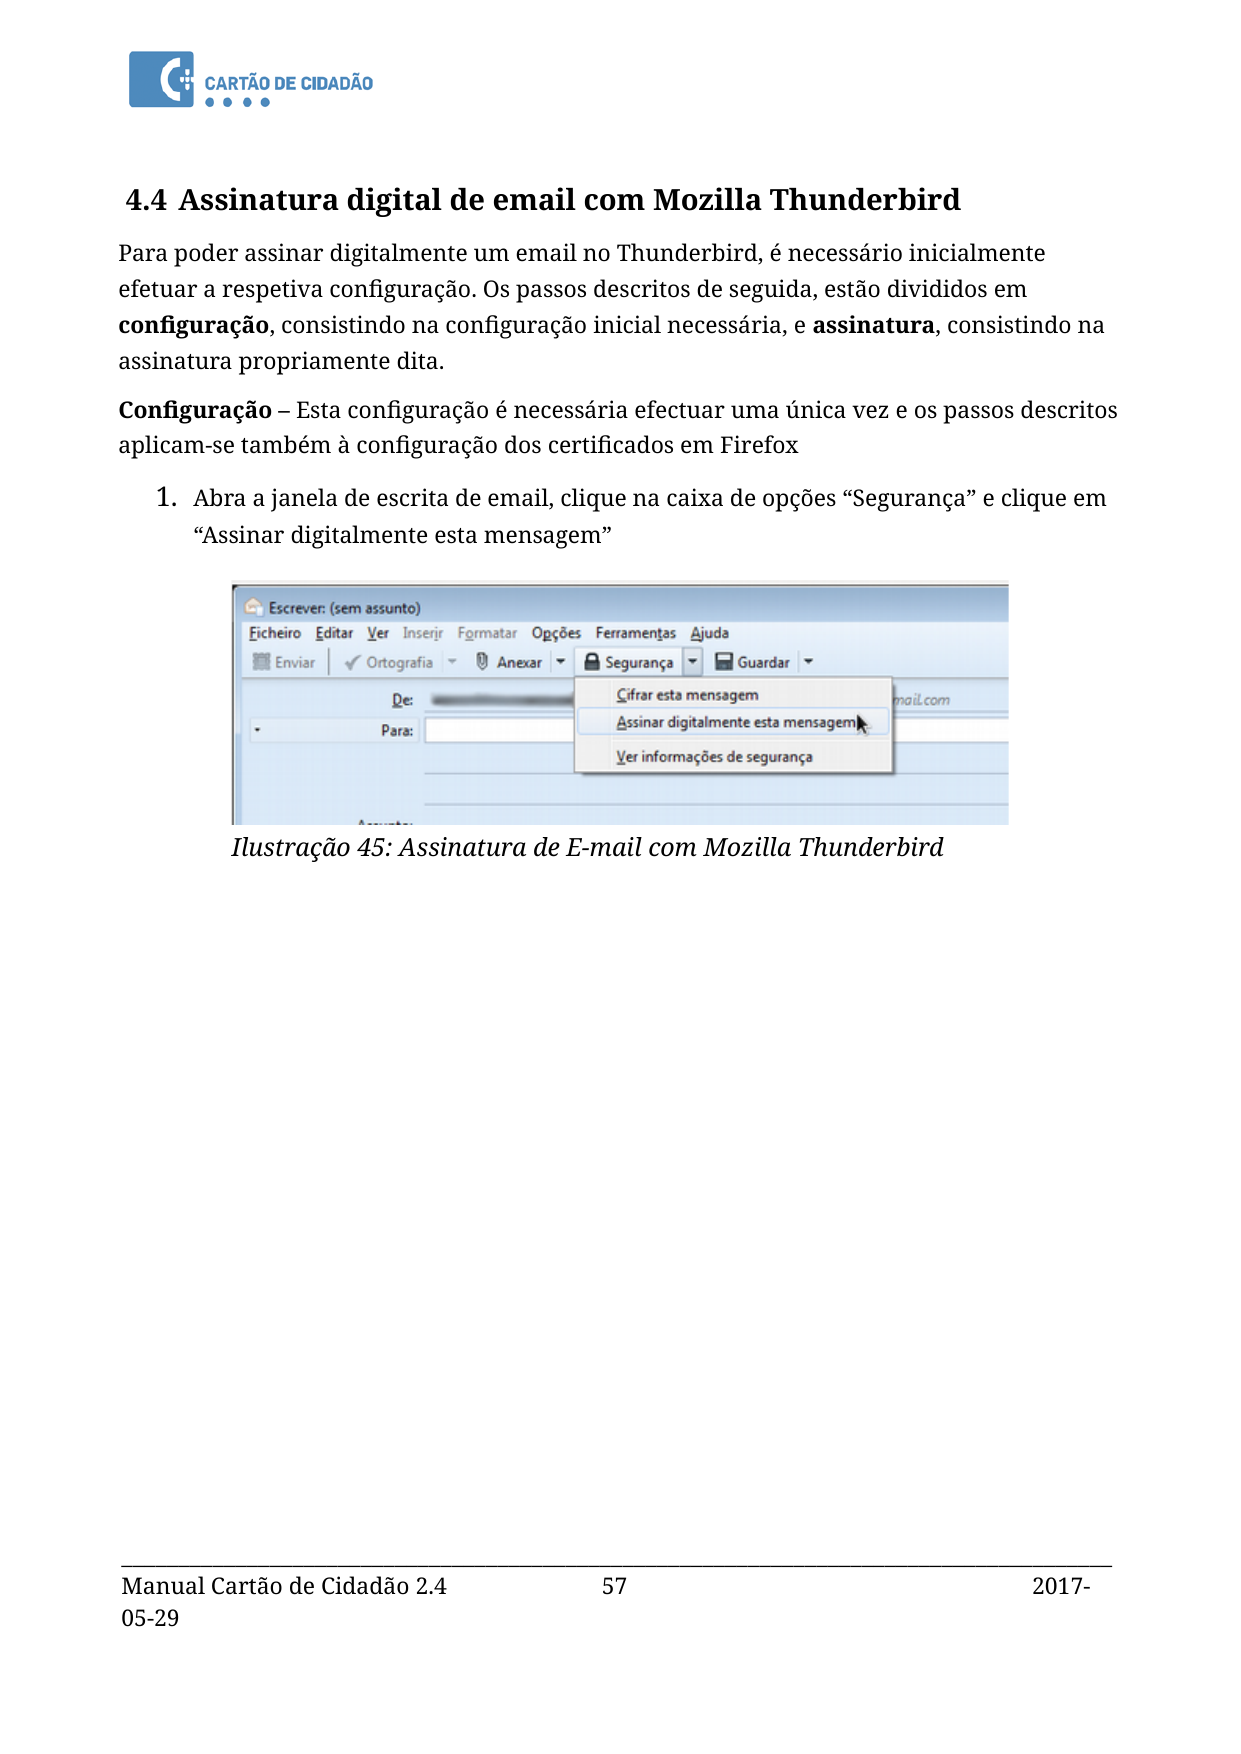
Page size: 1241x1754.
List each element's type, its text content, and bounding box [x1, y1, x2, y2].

text Configuração – Esta configuração é necessária efectuar uma única vez e os passos descritos aplicam-se também à configuração dos certificados em Firefox [118, 393, 1122, 461]
list Abra a janela de escrita de email, clique na caixa de opções “Segurança” e clique em “Assinar digitalmente esta mensagem” [156, 478, 1122, 551]
picture [127, 45, 420, 115]
picture [231, 580, 1009, 825]
text Para poder assinar digitalmente um email no Thunderbird, é necessário inicialmente efetuar a respetiva configuração. Os passos descritos de seguida, estão divididos em configuração, consistindo na configuração inicial necessária, e assinatura, consistindo na assinatura propriamente dita. [118, 237, 1122, 376]
text Ilustração 45: Assinatura de E-mail com Mozilla Thunderbird [231, 825, 1009, 863]
subtitle Assinatura digital de email com Mozilla Thunderbird [118, 179, 1122, 219]
